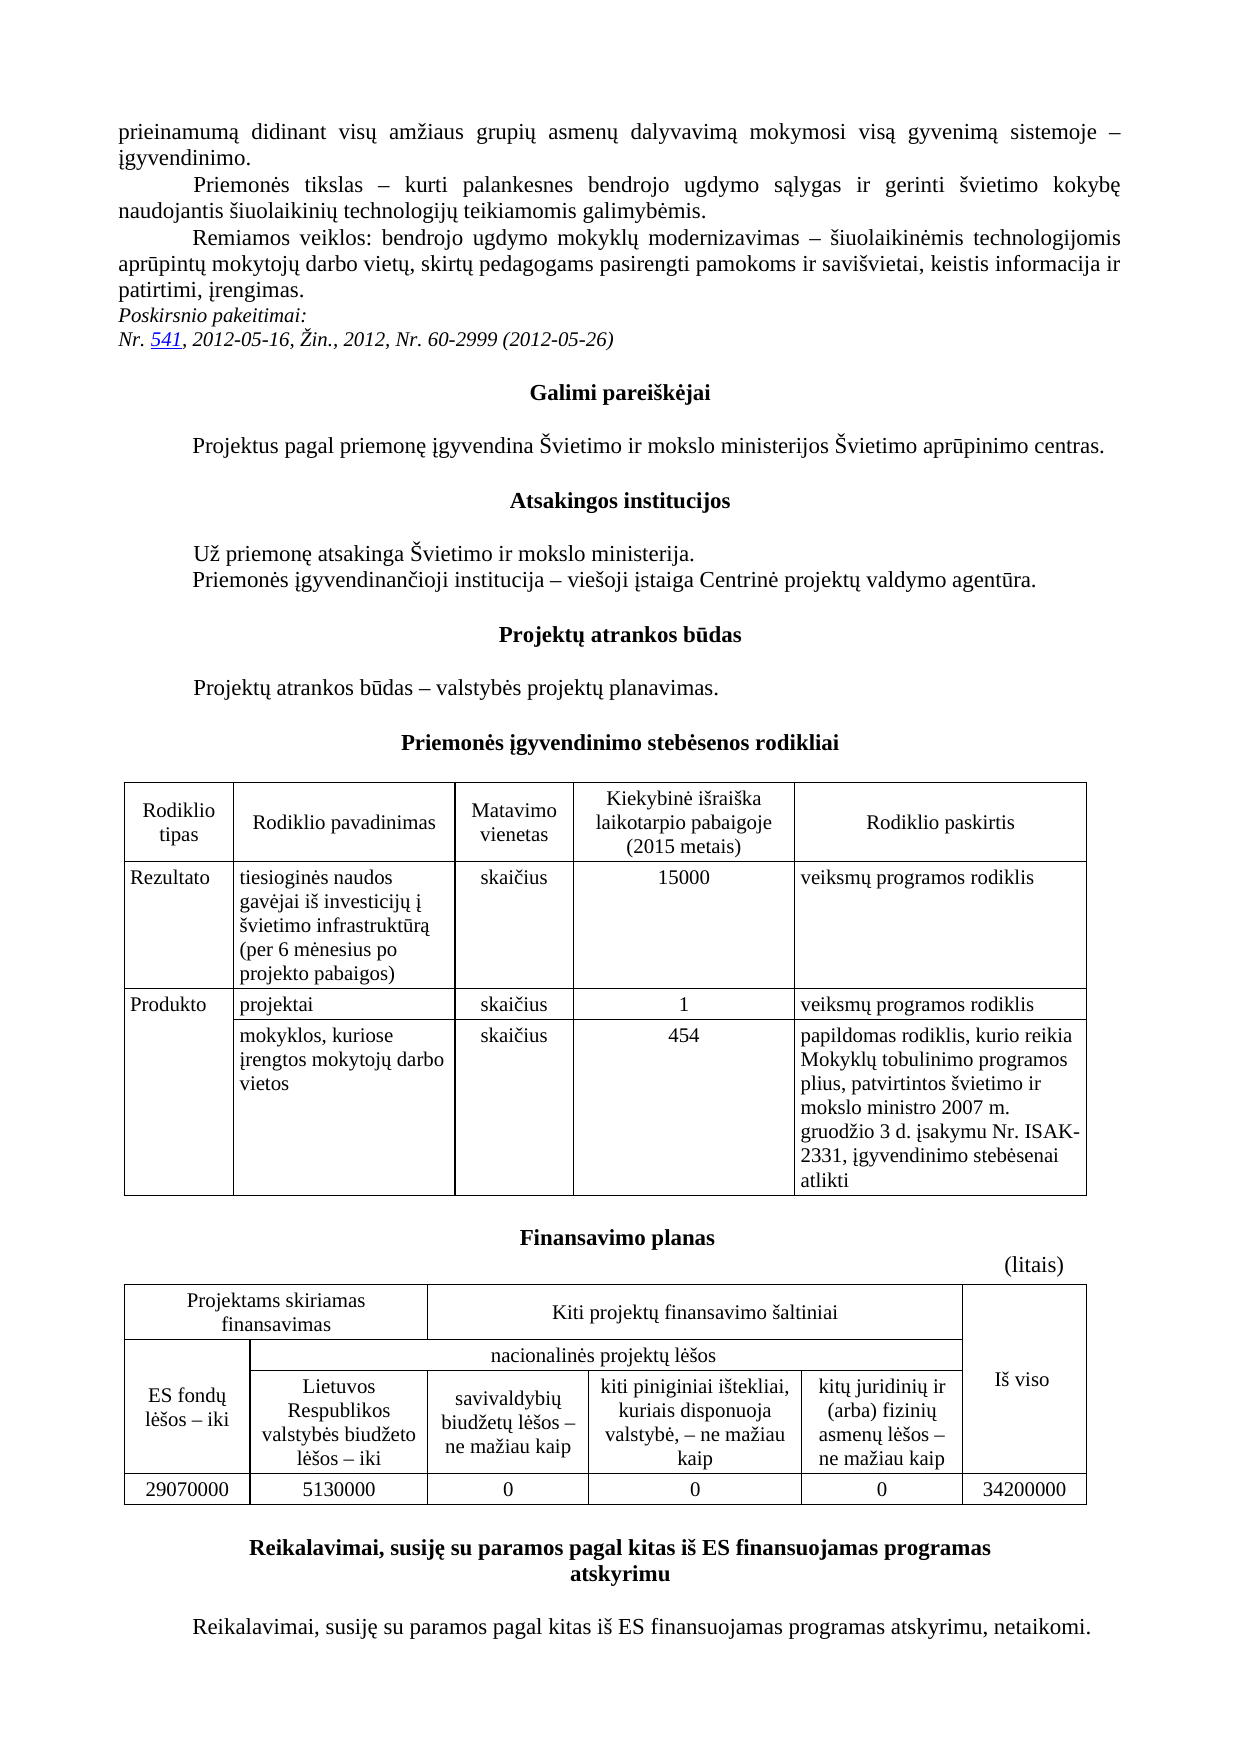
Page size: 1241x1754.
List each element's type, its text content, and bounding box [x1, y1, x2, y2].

text Poskirsnio pakeitimai: [118, 303, 1122, 327]
table_cell ES fondų lėšos – iki [125, 1340, 249, 1473]
table_cell 29070000 [125, 1474, 249, 1504]
table_header Rodiklio paskirtis [795, 783, 1086, 861]
table_cell kitų juridinių ir (arba) fizinių asmenų lėšos – ne mažiau kaip [802, 1371, 962, 1473]
table_cell Produkto [125, 989, 233, 1194]
table_cell kiti piniginiai ištekliai, kuriais disponuoja valstybė, – ne mažiau kaip [589, 1371, 801, 1473]
table_header Rodiklio pavadinimas [234, 783, 454, 861]
text Už priemonę atsakinga Švietimo ir mokslo ministerija. [118, 540, 1122, 566]
table_cell veiksmų programos rodiklis [795, 989, 1086, 1019]
table_cell skaičius [456, 989, 573, 1019]
text Priemonės įgyvendinimo stebėsenos rodikliai [118, 729, 1122, 756]
table_cell 1 [574, 989, 794, 1019]
text Remiamos veiklos: bendrojo ugdymo mokyklų modernizavimas – šiuolaikinėmis technologijomis aprūpintų mokytojų darbo vietų, skirtų pedagogams pasirengti pamokoms ir savišvietai, keistis informacija ir patirtimi, įrengimas. [118, 223, 1122, 303]
table_cell 0 [428, 1474, 588, 1504]
table_header Iš viso [963, 1285, 1086, 1473]
text Finansavimo planas [118, 1224, 1122, 1251]
table_header Kiti projektų finansavimo šaltiniai [428, 1285, 962, 1339]
table_cell Rezultato [125, 862, 233, 988]
table_cell tiesioginės naudos gavėjai iš investicijų į švietimo infrastruktūrą (per 6 mėnesius po projekto pabaigos) [234, 862, 454, 988]
text Reikalavimai, susiję su paramos pagal kitas iš ES finansuojamas programas atskyrimu, netaikomi. [118, 1613, 1122, 1639]
table_cell Lietuvos Respublikos valstybės biudžeto lėšos – iki [251, 1371, 427, 1473]
text Galimi pareiškėjai [118, 379, 1122, 406]
text Reikalavimai, susiję su paramos pagal kitas iš ES finansuojamas programas atskyrimu [118, 1534, 1122, 1587]
table_header Kiekybinė išraiška laikotarpio pabaigoje (2015 metais) [574, 783, 794, 861]
text Atsakingos institucijos [118, 487, 1122, 514]
table_header Projektams skiriamas finansavimas [125, 1285, 427, 1339]
text Projektų atrankos būdas – valstybės projektų planavimas. [156, 674, 1122, 701]
table_cell 15000 [574, 862, 794, 988]
text Priemonės tikslas – kurti palankesnes bendrojo ugdymo sąlygas ir gerinti švietimo kokybę naudojantis šiuolaikinių technologijų teikiamomis galimybėmis. [118, 171, 1122, 223]
table_cell 454 [574, 1020, 794, 1194]
text Nr. 541, 2012-05-16, Žin., 2012, Nr. 60-2999 (2012-05-26) [118, 327, 1122, 351]
table_header Rodiklio tipas [125, 783, 233, 861]
table_cell projektai [234, 989, 454, 1019]
table_header Matavimo vienetas [456, 783, 573, 861]
text prieinamumą didinant visų amžiaus grupių asmenų dalyvavimą mokymosi visą gyvenimą sistemoje – įgyvendinimo. [118, 118, 1122, 171]
table_cell skaičius [456, 862, 573, 988]
table_cell veiksmų programos rodiklis [795, 862, 1086, 988]
table_cell 5130000 [251, 1474, 427, 1504]
table_cell 0 [589, 1474, 801, 1504]
text Projektų atrankos būdas [118, 621, 1122, 648]
text (litais) [118, 1251, 1122, 1277]
table_cell skaičius [456, 1020, 573, 1194]
text Priemonės įgyvendinančioji institucija – viešoji įstaiga Centrinė projektų valdymo agentūra. [118, 566, 1122, 593]
table_cell mokyklos, kuriose įrengtos mokytojų darbo vietos [234, 1020, 454, 1194]
table_cell papildomas rodiklis, kurio reikia Mokyklų tobulinimo programos plius, patvirtintos švietimo ir mokslo ministro 2007 m. gruodžio 3 d. įsakymu Nr. ISAK-2331, įgyvendinimo stebėsenai atlikti [795, 1020, 1086, 1194]
table_cell 0 [802, 1474, 962, 1504]
table_cell savivaldybių biudžetų lėšos – ne mažiau kaip [428, 1371, 588, 1473]
table_cell 34200000 [963, 1474, 1086, 1504]
table_cell nacionalinės projektų lėšos [251, 1340, 962, 1370]
text Projektus pagal priemonę įgyvendina Švietimo ir mokslo ministerijos Švietimo aprūpinimo centras. [118, 432, 1122, 458]
